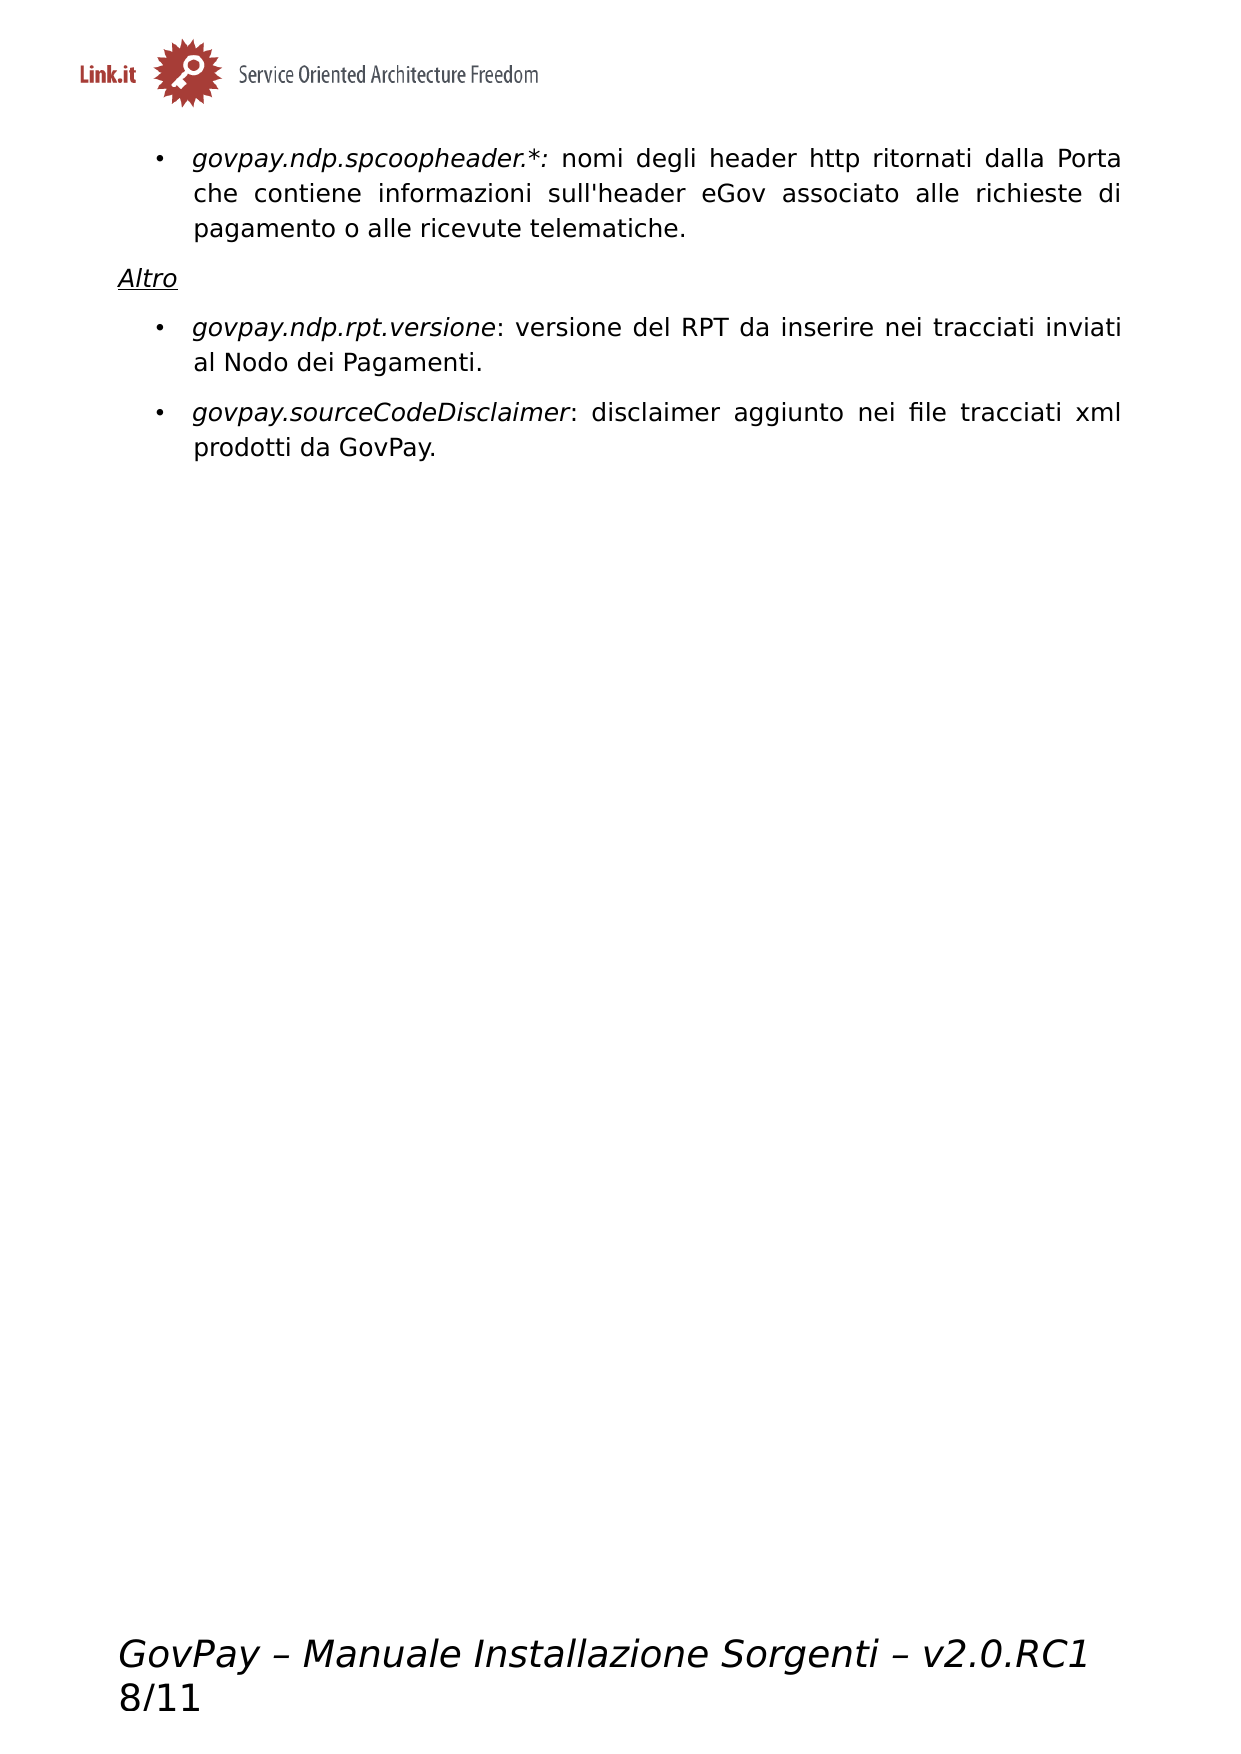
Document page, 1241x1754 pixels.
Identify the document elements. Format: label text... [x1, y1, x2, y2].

text Altro [118, 264, 1122, 293]
list govpay.sourceCodeDisclaimer: disclaimer aggiunto nei file tracciati xml prodotti da GovPay. [156, 398, 1122, 462]
list govpay.ndp.rpt.versione: versione del RPT da inserire nei tracciati inviati al Nodo dei Pagamenti. [156, 313, 1122, 378]
picture [1, 33, 602, 113]
list govpay.ndp.spcoopheader.*: nomi degli header http ritornati dalla Porta che contiene informazioni sull'header eGov associato alle richieste di pagamento o alle ricevute telematiche. [156, 144, 1122, 243]
